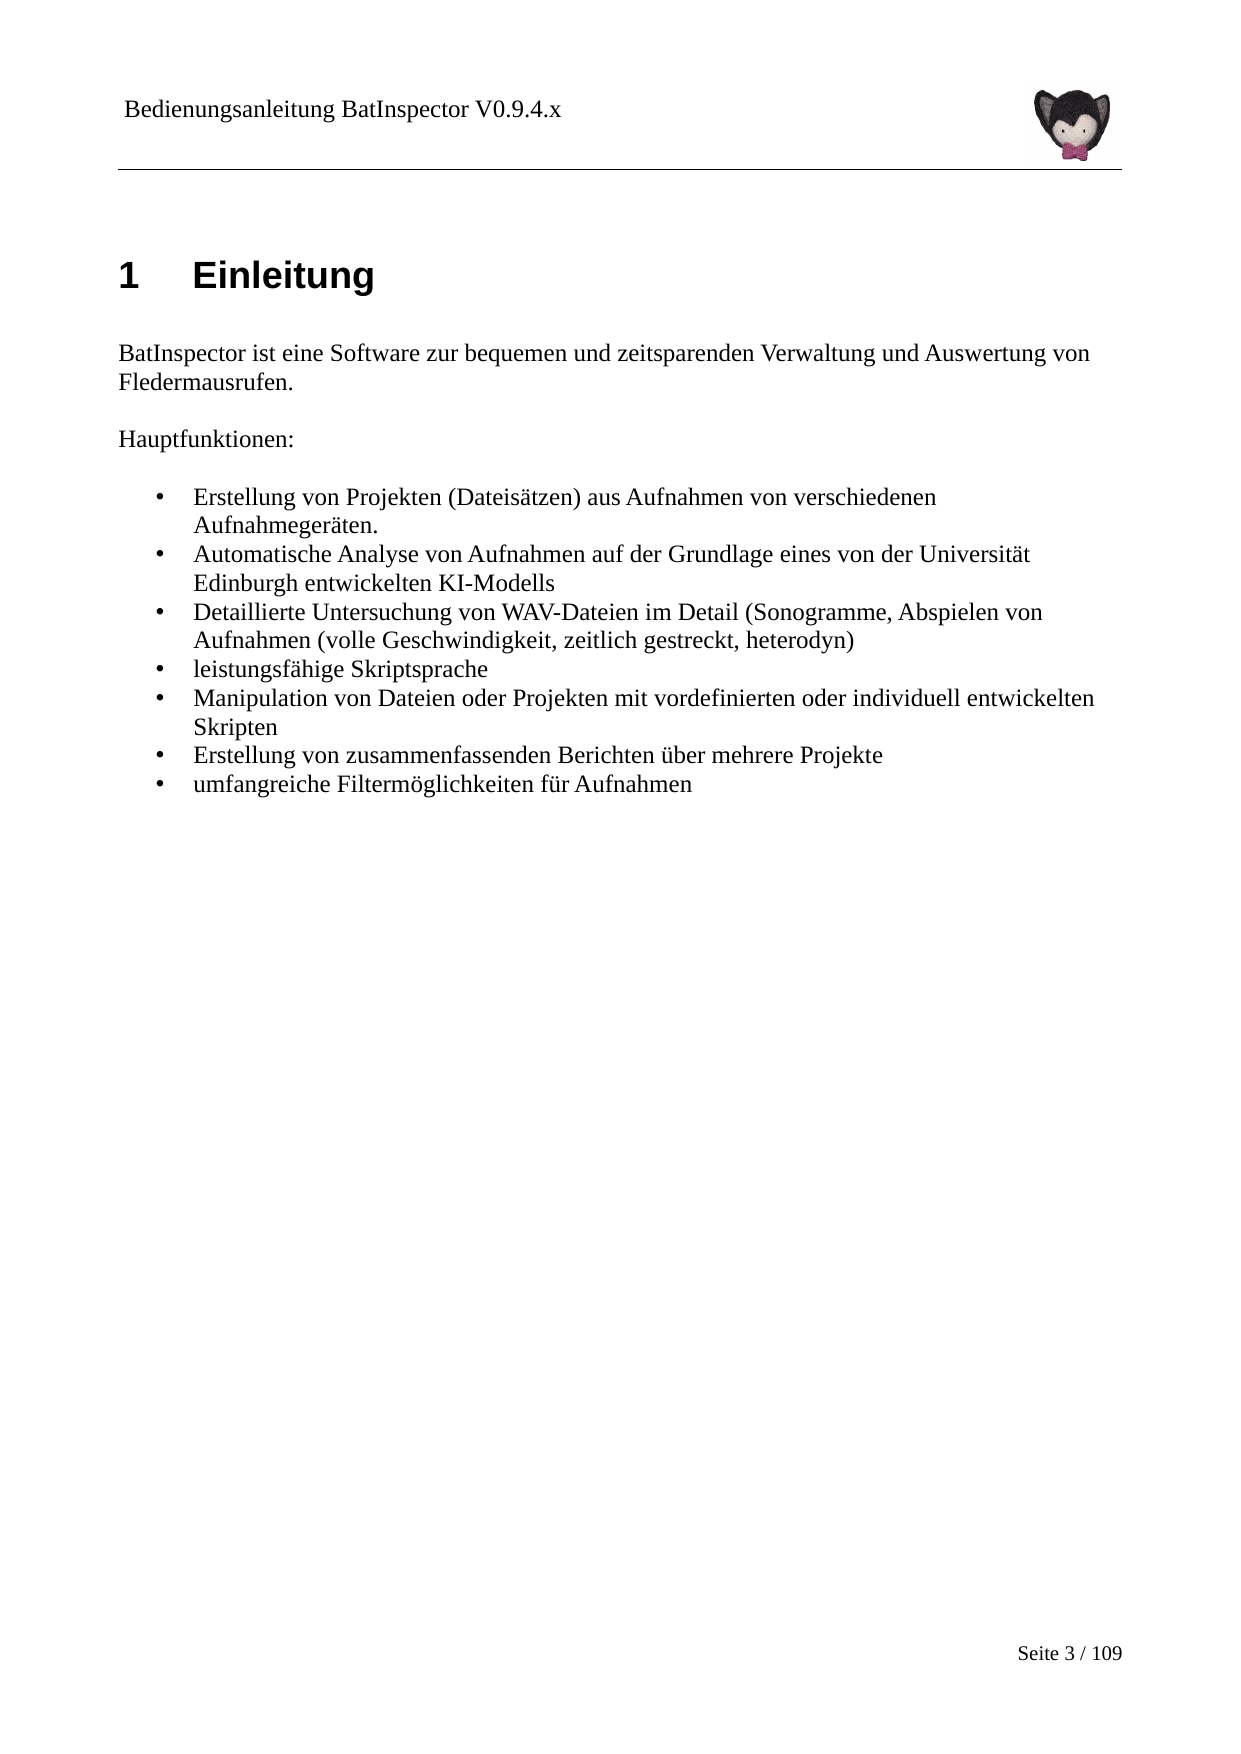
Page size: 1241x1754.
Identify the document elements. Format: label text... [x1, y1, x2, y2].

list umfangreiche Filtermöglichkeiten für Aufnahmen [156, 769, 1122, 798]
list Erstellung von Projekten (Dateisätzen) aus Aufnahmen von verschiedenen Aufnahmegeräten. [156, 482, 1122, 539]
list leistungsfähige Skriptsprache [156, 654, 1122, 683]
list Erstellung von zusammenfassenden Berichten über mehrere Projekte [156, 741, 1122, 769]
list Manipulation von Dateien oder Projekten mit vordefinierten oder individuell entwickelten Skripten [156, 683, 1122, 741]
text BatInspector ist eine Software zur bequemen und zeitsparenden Verwaltung und Auswertung von Fledermausrufen. [118, 338, 1122, 396]
list Automatische Analyse von Aufnahmen auf der Grundlage eines von der Universität Edinburgh entwickelten KI-Modells [156, 539, 1122, 597]
text Hauptfunktionen: [118, 424, 1122, 453]
list Detaillierte Untersuchung von WAV-Dateien im Detail (Sonogramme, Abspielen von Aufnahmen (volle Geschwindigkeit, zeitlich gestreckt, heterodyn) [156, 597, 1122, 654]
picture [1030, 80, 1119, 169]
subtitle Einleitung [118, 253, 1122, 297]
